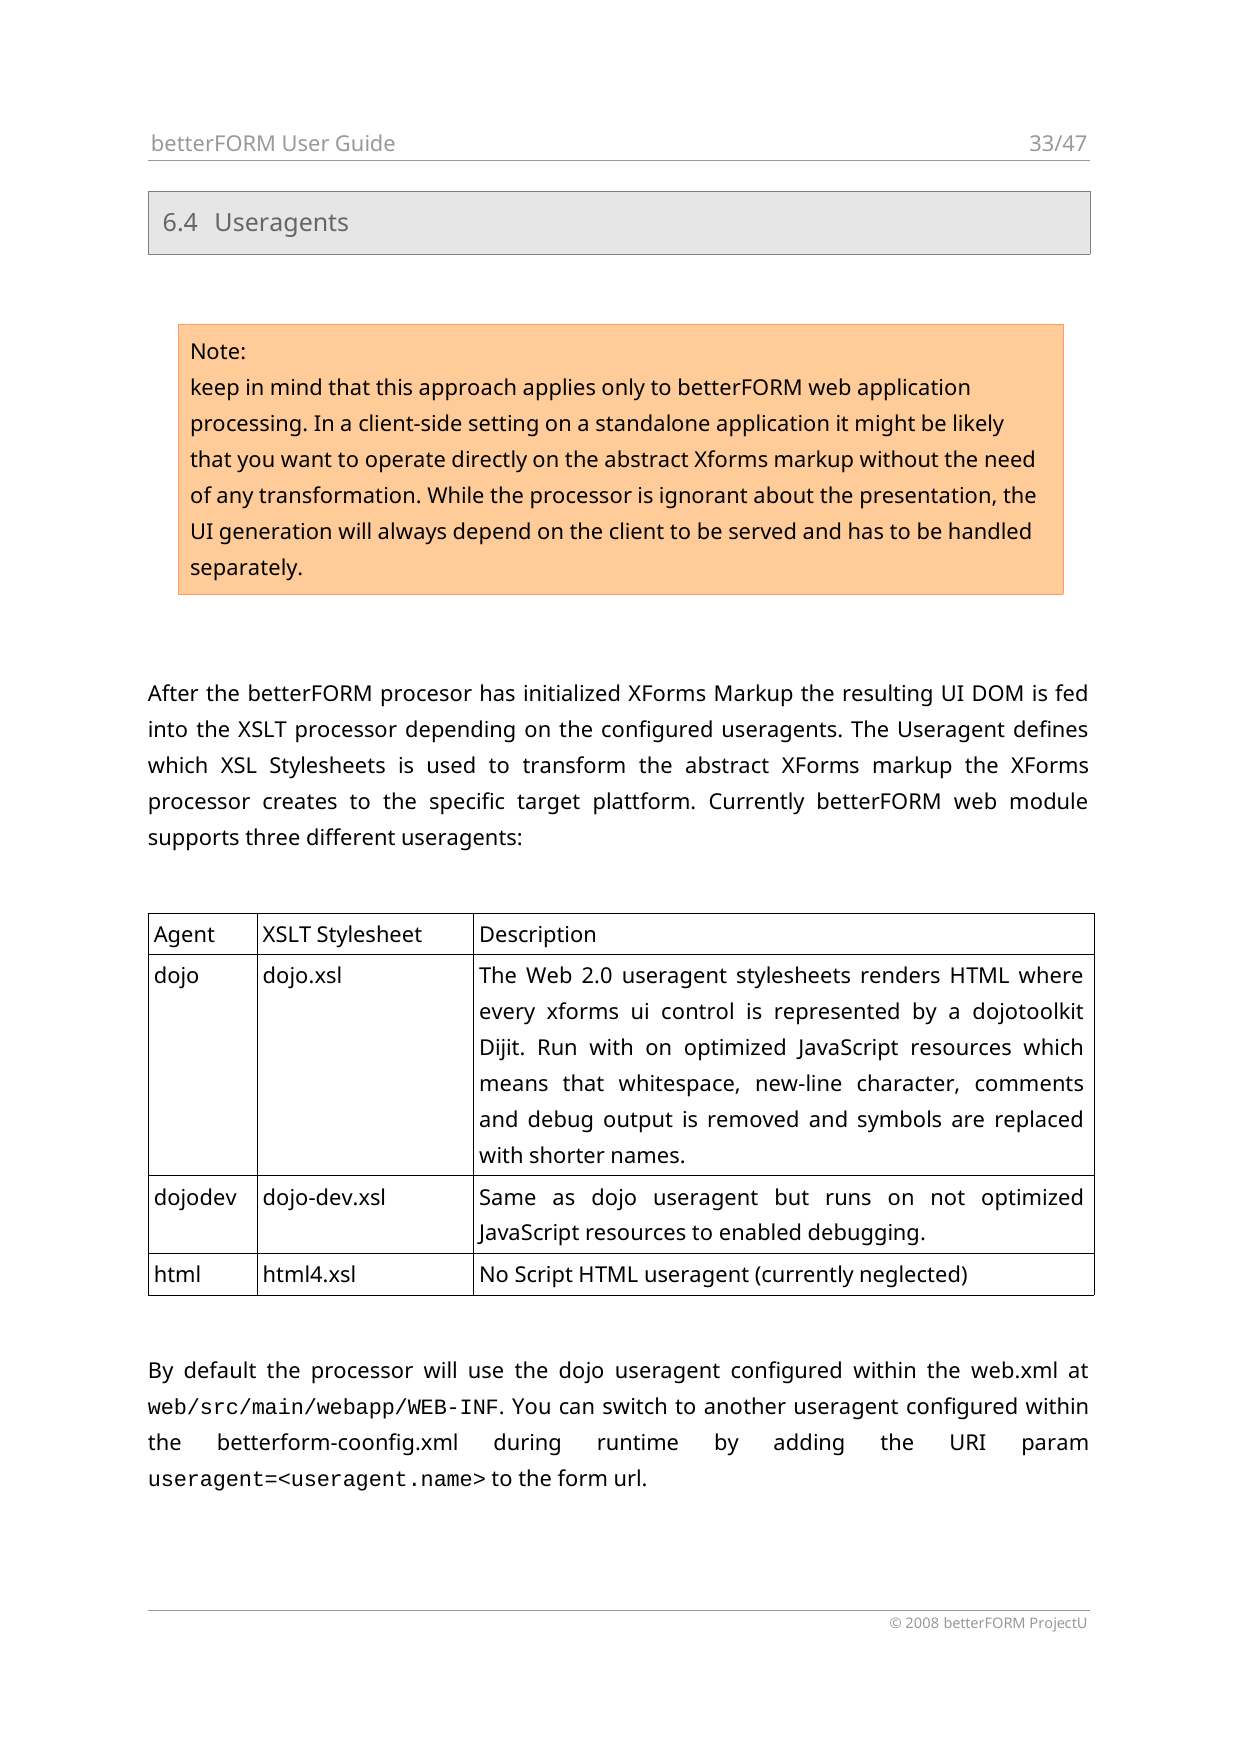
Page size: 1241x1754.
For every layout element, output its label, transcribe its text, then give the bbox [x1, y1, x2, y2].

table_cell The Web 2.0 useragent stylesheets renders HTML where every xforms ui control is represented by a dojotoolkit Dijit. Run with on optimized JavaScript resources which means that whitespace, new-line character, comments and debug output is removed and symbols are replaced with shorter names. [474, 955, 1094, 1175]
text After the betterFORM procesor has initialized XForms Markup the resulting UI DOM is fed into the XSLT processor depending on the configured useragents. The Useragent defines which XSL Stylesheets is used to transform the abstract XForms markup the XForms processor creates to the specific target plattform. Currently betterFORM web module supports three different useragents: [148, 678, 1090, 852]
table_cell dojo-dev.xsl [258, 1176, 473, 1253]
subtitle Useragents [149, 192, 1090, 254]
table_cell dojo.xsl [258, 955, 473, 1175]
table_header XSLT Stylesheet [258, 914, 473, 954]
table_cell No Script HTML useragent (currently neglected) [474, 1254, 1094, 1295]
table_cell html4.xsl [258, 1254, 473, 1295]
table_cell dojo [149, 955, 257, 1175]
table_cell html [149, 1254, 257, 1295]
text Note: keep in mind that this approach applies only to betterFORM web application processing. In a client-side setting on a standalone application it might be likely that you want to operate directly on the abstract Xforms markup without the need of any transformation. While the processor is ignorant about the presentation, the UI generation will always depend on the client to be served and has to be handled separately. [179, 325, 1063, 594]
table_header Agent [149, 914, 257, 954]
table_cell dojodev [149, 1176, 257, 1253]
table_cell Same as dojo useragent but runs on not optimized JavaScript resources to enabled debugging. [474, 1176, 1094, 1253]
table_header Description [474, 914, 1094, 954]
text By default the processor will use the dojo useragent configured within the web.xml at web/src/main/webapp/WEB-INF. You can switch to another useragent configured within the betterform-coonfig.xml during runtime by adding the URI param useragent=<useragent.name> to the form url. [148, 1355, 1090, 1493]
